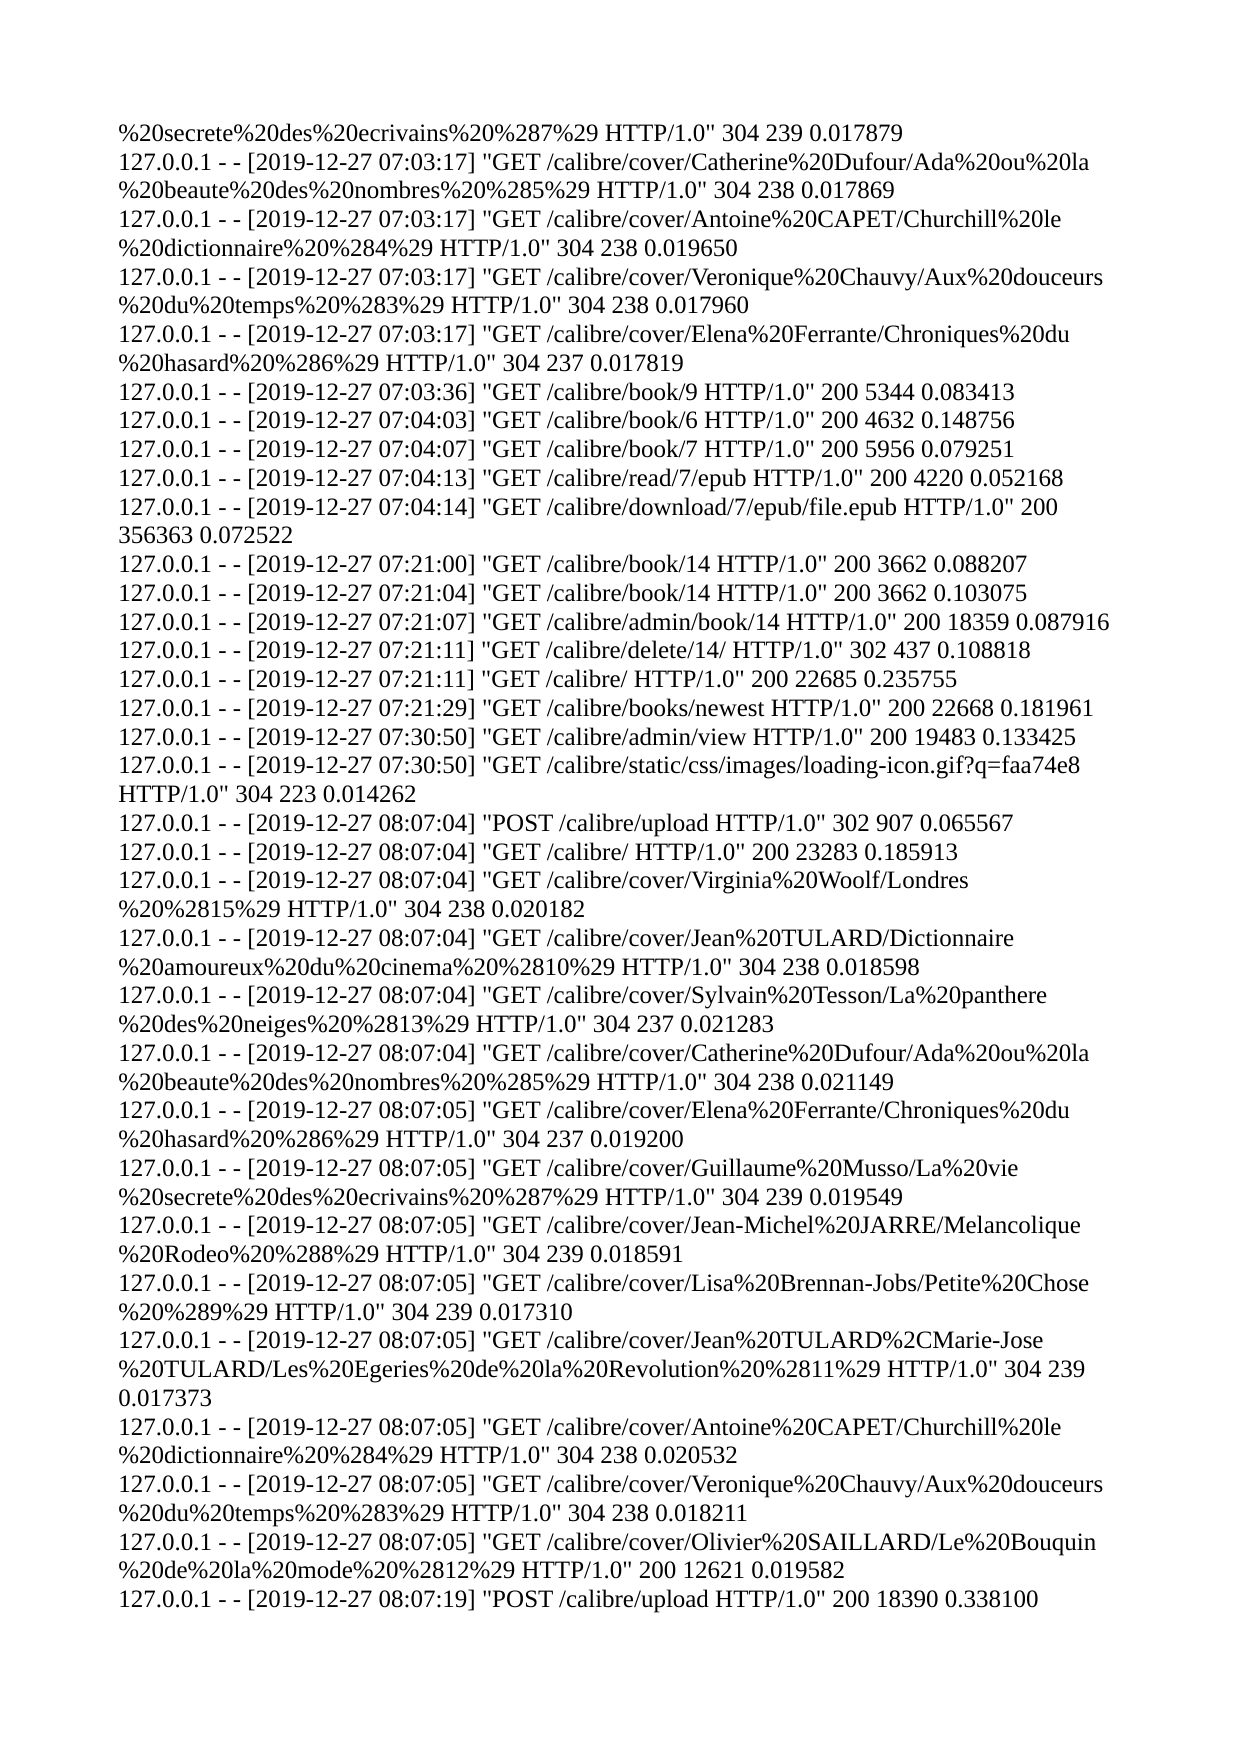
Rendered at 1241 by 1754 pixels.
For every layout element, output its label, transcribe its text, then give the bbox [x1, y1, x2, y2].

text %20secrete%20des%20ecrivains%20%287%29 HTTP/1.0" 304 239 0.017879 127.0.0.1 - - [2019-12-27 07:03:17] "GET /calibre/cover/Catherine%20Dufour/Ada%20ou%20la%20beaute%20des%20nombres%20%285%29 HTTP/1.0" 304 238 0.017869 127.0.0.1 - - [2019-12-27 07:03:17] "GET /calibre/cover/Antoine%20CAPET/Churchill%20le%20dictionnaire%20%284%29 HTTP/1.0" 304 238 0.019650 127.0.0.1 - - [2019-12-27 07:03:17] "GET /calibre/cover/Veronique%20Chauvy/Aux%20douceurs%20du%20temps%20%283%29 HTTP/1.0" 304 238 0.017960 127.0.0.1 - - [2019-12-27 07:03:17] "GET /calibre/cover/Elena%20Ferrante/Chroniques%20du%20hasard%20%286%29 HTTP/1.0" 304 237 0.017819 127.0.0.1 - - [2019-12-27 07:03:36] "GET /calibre/book/9 HTTP/1.0" 200 5344 0.083413 127.0.0.1 - - [2019-12-27 07:04:03] "GET /calibre/book/6 HTTP/1.0" 200 4632 0.148756 127.0.0.1 - - [2019-12-27 07:04:07] "GET /calibre/book/7 HTTP/1.0" 200 5956 0.079251 127.0.0.1 - - [2019-12-27 07:04:13] "GET /calibre/read/7/epub HTTP/1.0" 200 4220 0.052168 127.0.0.1 - - [2019-12-27 07:04:14] "GET /calibre/download/7/epub/file.epub HTTP/1.0" 200 356363 0.072522 127.0.0.1 - - [2019-12-27 07:21:00] "GET /calibre/book/14 HTTP/1.0" 200 3662 0.088207 127.0.0.1 - - [2019-12-27 07:21:04] "GET /calibre/book/14 HTTP/1.0" 200 3662 0.103075 127.0.0.1 - - [2019-12-27 07:21:07] "GET /calibre/admin/book/14 HTTP/1.0" 200 18359 0.087916 127.0.0.1 - - [2019-12-27 07:21:11] "GET /calibre/delete/14/ HTTP/1.0" 302 437 0.108818 127.0.0.1 - - [2019-12-27 07:21:11] "GET /calibre/ HTTP/1.0" 200 22685 0.235755 127.0.0.1 - - [2019-12-27 07:21:29] "GET /calibre/books/newest HTTP/1.0" 200 22668 0.181961 127.0.0.1 - - [2019-12-27 07:30:50] "GET /calibre/admin/view HTTP/1.0" 200 19483 0.133425 127.0.0.1 - - [2019-12-27 07:30:50] "GET /calibre/static/css/images/loading-icon.gif?q=faa74e8 HTTP/1.0" 304 223 0.014262 127.0.0.1 - - [2019-12-27 08:07:04] "POST /calibre/upload HTTP/1.0" 302 907 0.065567 127.0.0.1 - - [2019-12-27 08:07:04] "GET /calibre/ HTTP/1.0" 200 23283 0.185913 127.0.0.1 - - [2019-12-27 08:07:04] "GET /calibre/cover/Virginia%20Woolf/Londres%20%2815%29 HTTP/1.0" 304 238 0.020182 127.0.0.1 - - [2019-12-27 08:07:04] "GET /calibre/cover/Jean%20TULARD/Dictionnaire%20amoureux%20du%20cinema%20%2810%29 HTTP/1.0" 304 238 0.018598 127.0.0.1 - - [2019-12-27 08:07:04] "GET /calibre/cover/Sylvain%20Tesson/La%20panthere%20des%20neiges%20%2813%29 HTTP/1.0" 304 237 0.021283 127.0.0.1 - - [2019-12-27 08:07:04] "GET /calibre/cover/Catherine%20Dufour/Ada%20ou%20la%20beaute%20des%20nombres%20%285%29 HTTP/1.0" 304 238 0.021149 127.0.0.1 - - [2019-12-27 08:07:05] "GET /calibre/cover/Elena%20Ferrante/Chroniques%20du%20hasard%20%286%29 HTTP/1.0" 304 237 0.019200 127.0.0.1 - - [2019-12-27 08:07:05] "GET /calibre/cover/Guillaume%20Musso/La%20vie%20secrete%20des%20ecrivains%20%287%29 HTTP/1.0" 304 239 0.019549 127.0.0.1 - - [2019-12-27 08:07:05] "GET /calibre/cover/Jean-Michel%20JARRE/Melancolique%20Rodeo%20%288%29 HTTP/1.0" 304 239 0.018591 127.0.0.1 - - [2019-12-27 08:07:05] "GET /calibre/cover/Lisa%20Brennan-Jobs/Petite%20Chose%20%289%29 HTTP/1.0" 304 239 0.017310 127.0.0.1 - - [2019-12-27 08:07:05] "GET /calibre/cover/Jean%20TULARD%2CMarie-Jose%20TULARD/Les%20Egeries%20de%20la%20Revolution%20%2811%29 HTTP/1.0" 304 239 0.017373 127.0.0.1 - - [2019-12-27 08:07:05] "GET /calibre/cover/Antoine%20CAPET/Churchill%20le%20dictionnaire%20%284%29 HTTP/1.0" 304 238 0.020532 127.0.0.1 - - [2019-12-27 08:07:05] "GET /calibre/cover/Veronique%20Chauvy/Aux%20douceurs%20du%20temps%20%283%29 HTTP/1.0" 304 238 0.018211 127.0.0.1 - - [2019-12-27 08:07:05] "GET /calibre/cover/Olivier%20SAILLARD/Le%20Bouquin%20de%20la%20mode%20%2812%29 HTTP/1.0" 200 12621 0.019582 127.0.0.1 - - [2019-12-27 08:07:19] "POST /calibre/upload HTTP/1.0" 200 18390 0.338100 [118, 118, 1122, 1613]
